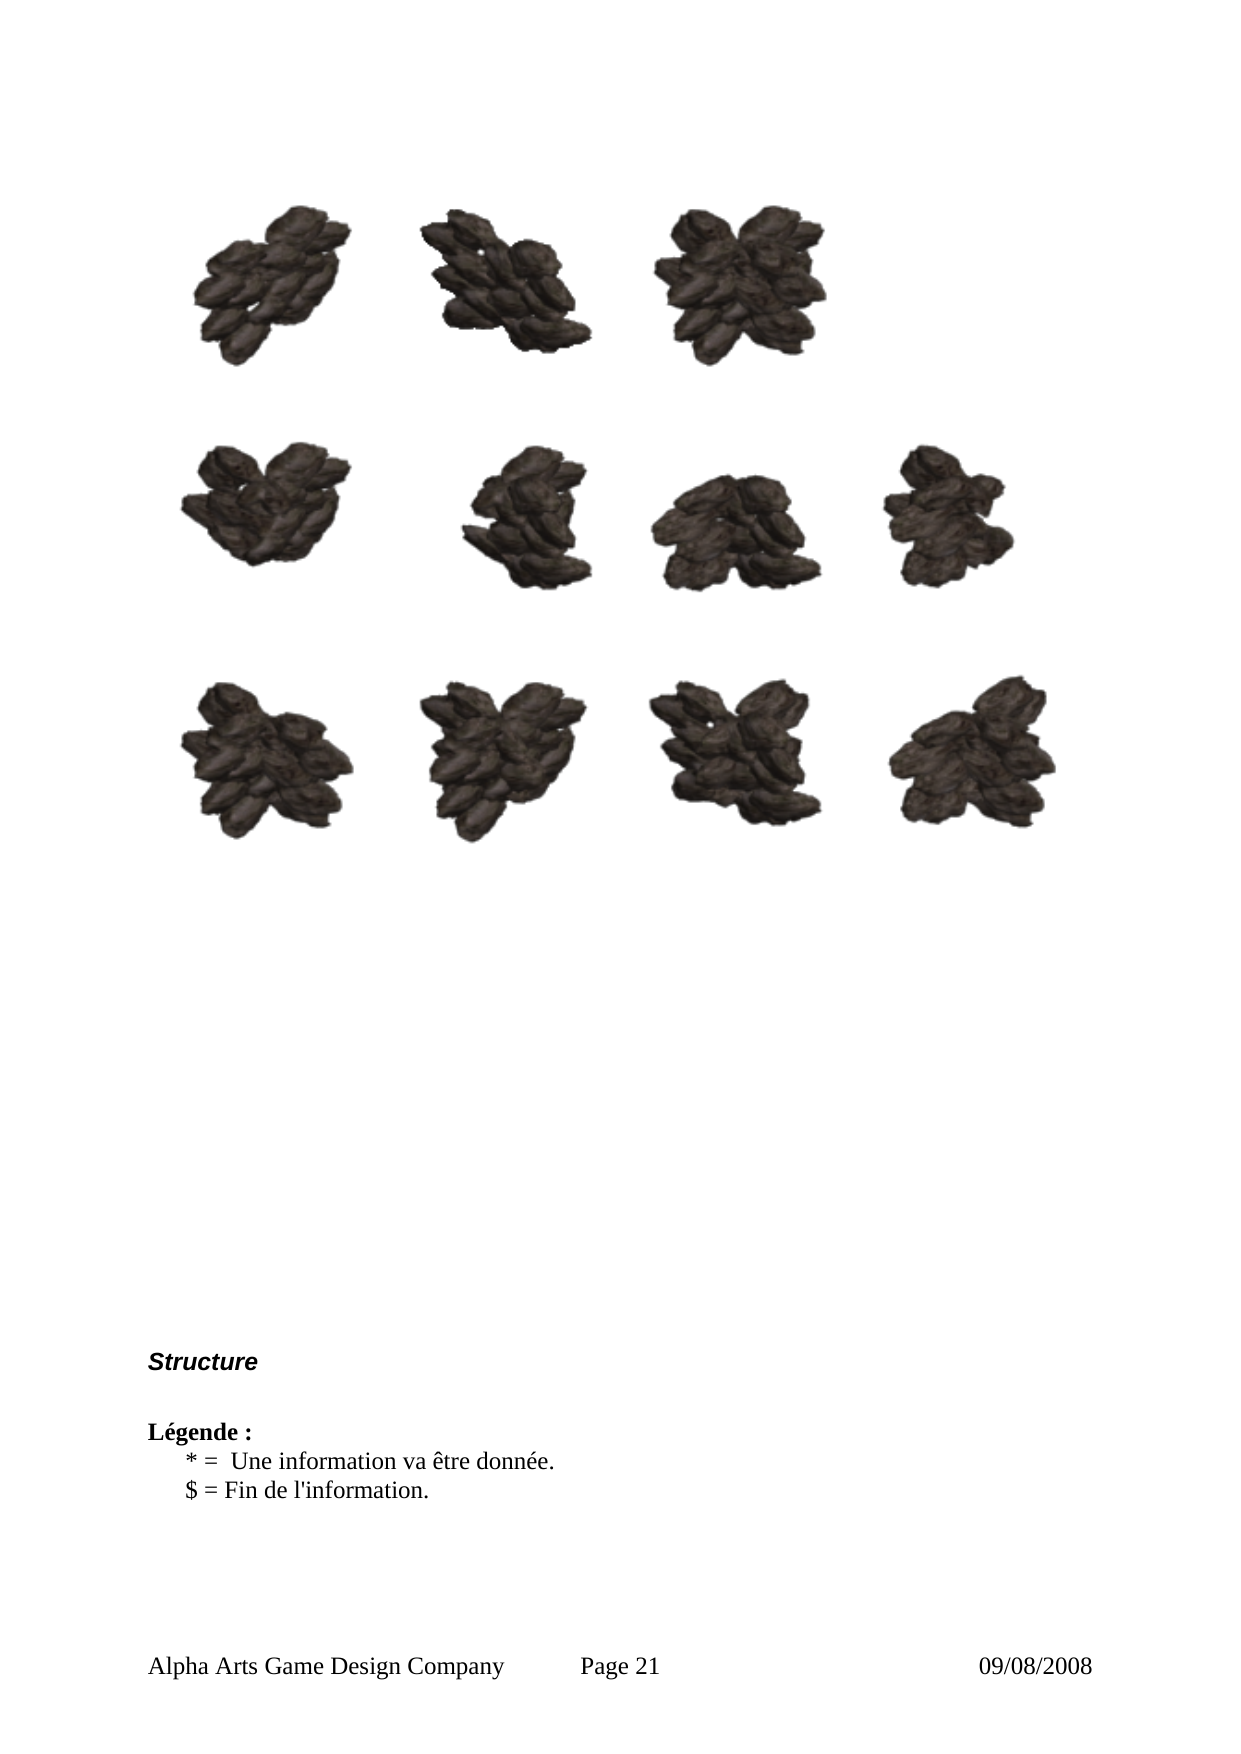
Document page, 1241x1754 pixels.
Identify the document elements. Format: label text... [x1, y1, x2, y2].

list * = Une information va être donnée. [148, 1446, 1092, 1475]
subtitle Structure [148, 1347, 1092, 1376]
list $ = Fin de l'information. [148, 1475, 1092, 1503]
picture [147, 147, 1093, 1093]
text Légende : [148, 1417, 1092, 1446]
